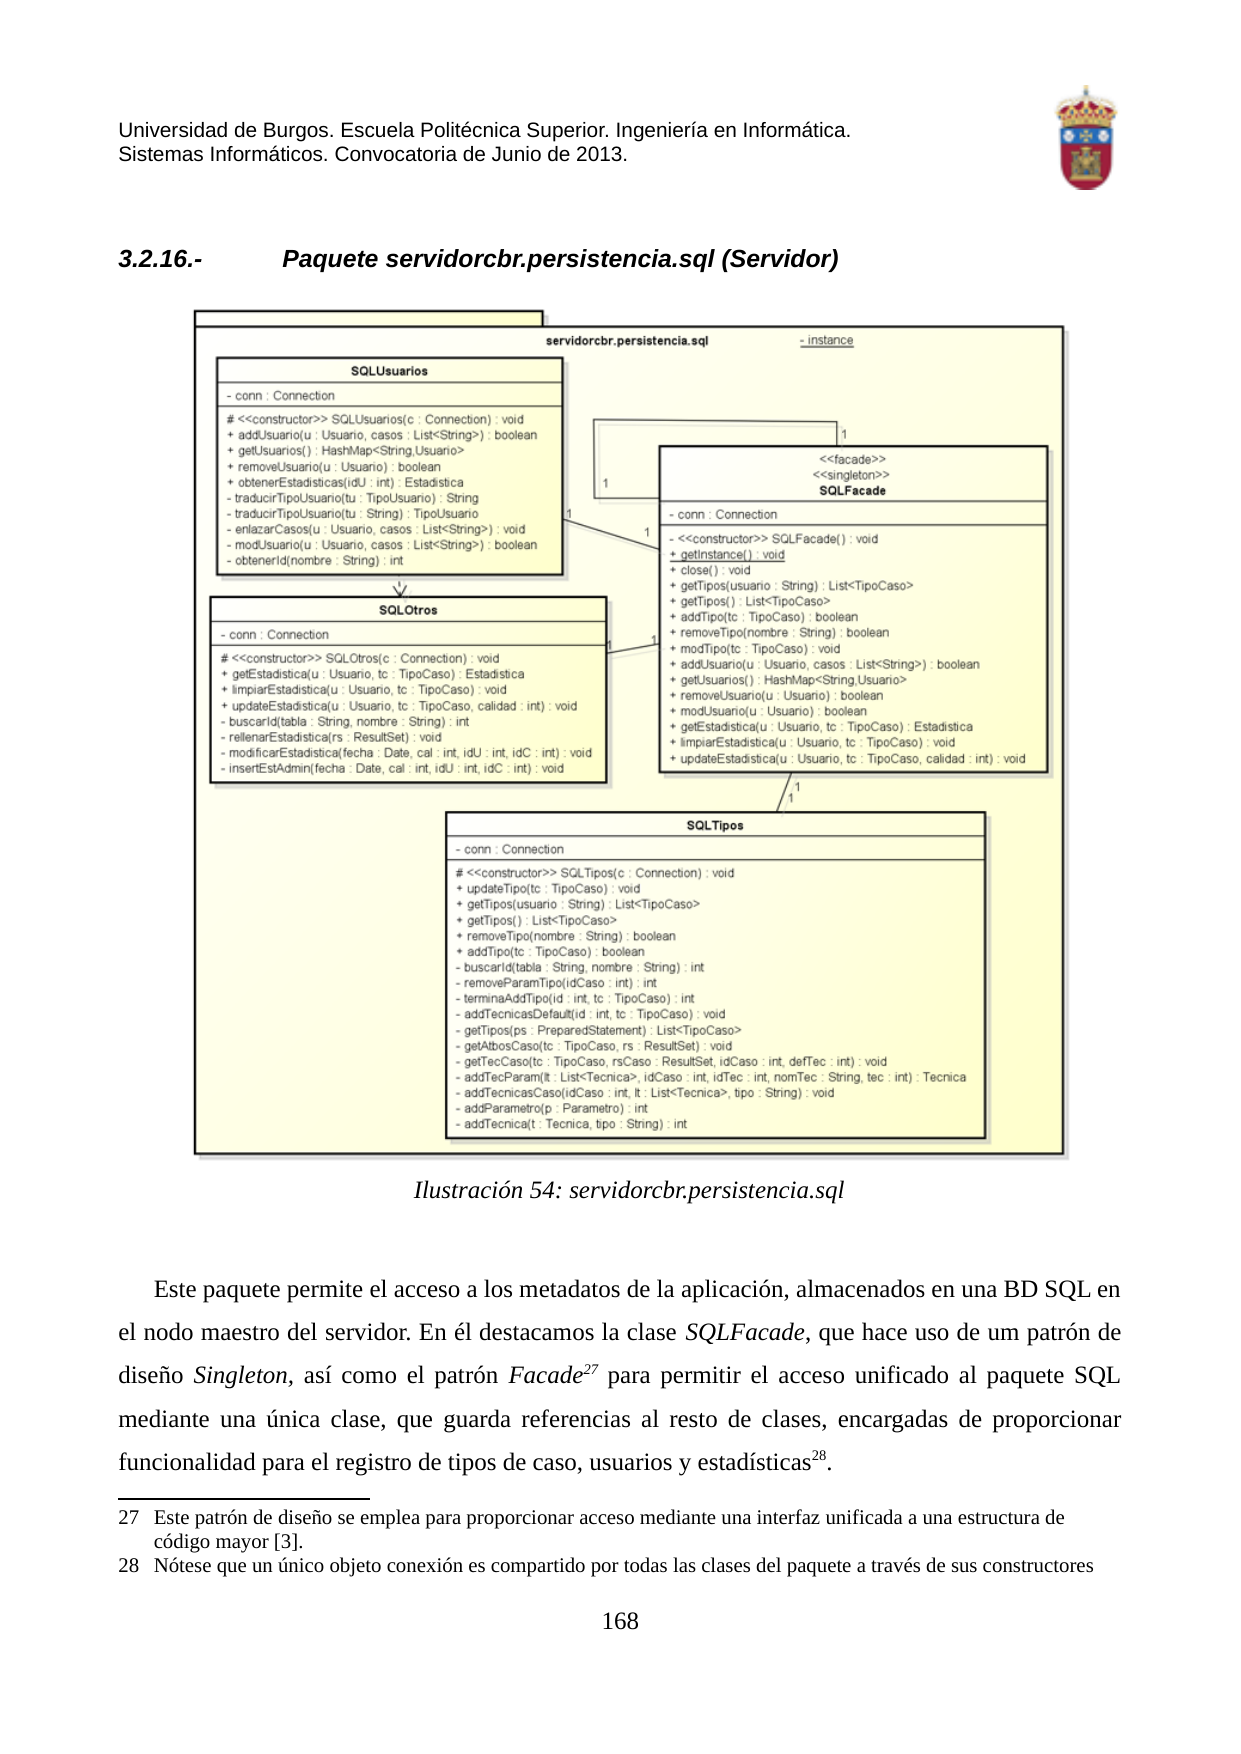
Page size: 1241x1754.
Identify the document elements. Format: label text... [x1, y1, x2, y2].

text Este paquete permite el acceso a los metadatos de la aplicación, almacenados en una BD SQL en el nodo maestro del servidor. En él destacamos la clase SQLFacade, que hace uso de um patrón de diseño Singleton, así como el patrón Facade para permitir el acceso unificado al paquete SQL mediante una única clase, que guarda referencias al resto de clases, encargadas de proporcionar funcionalidad para el registro de tipos de caso, usuarios y estadísticas. [118, 1274, 1122, 1476]
picture [188, 299, 1073, 1175]
picture [1053, 85, 1120, 190]
text Ilustración 54: servidorcbr.persistencia.sql [188, 1175, 1072, 1203]
text Este patrón de diseño se emplea para proporcionar acceso mediante una interfaz unificada a una estructura de código mayor [3]. [118, 1505, 1122, 1553]
text Nótese que un único objeto conexión es compartido por todas las clases del paquete a través de sus constructores [118, 1553, 1122, 1577]
subtitle Paquete servidorcbr.persistencia.sql (Servidor) [118, 244, 1122, 273]
